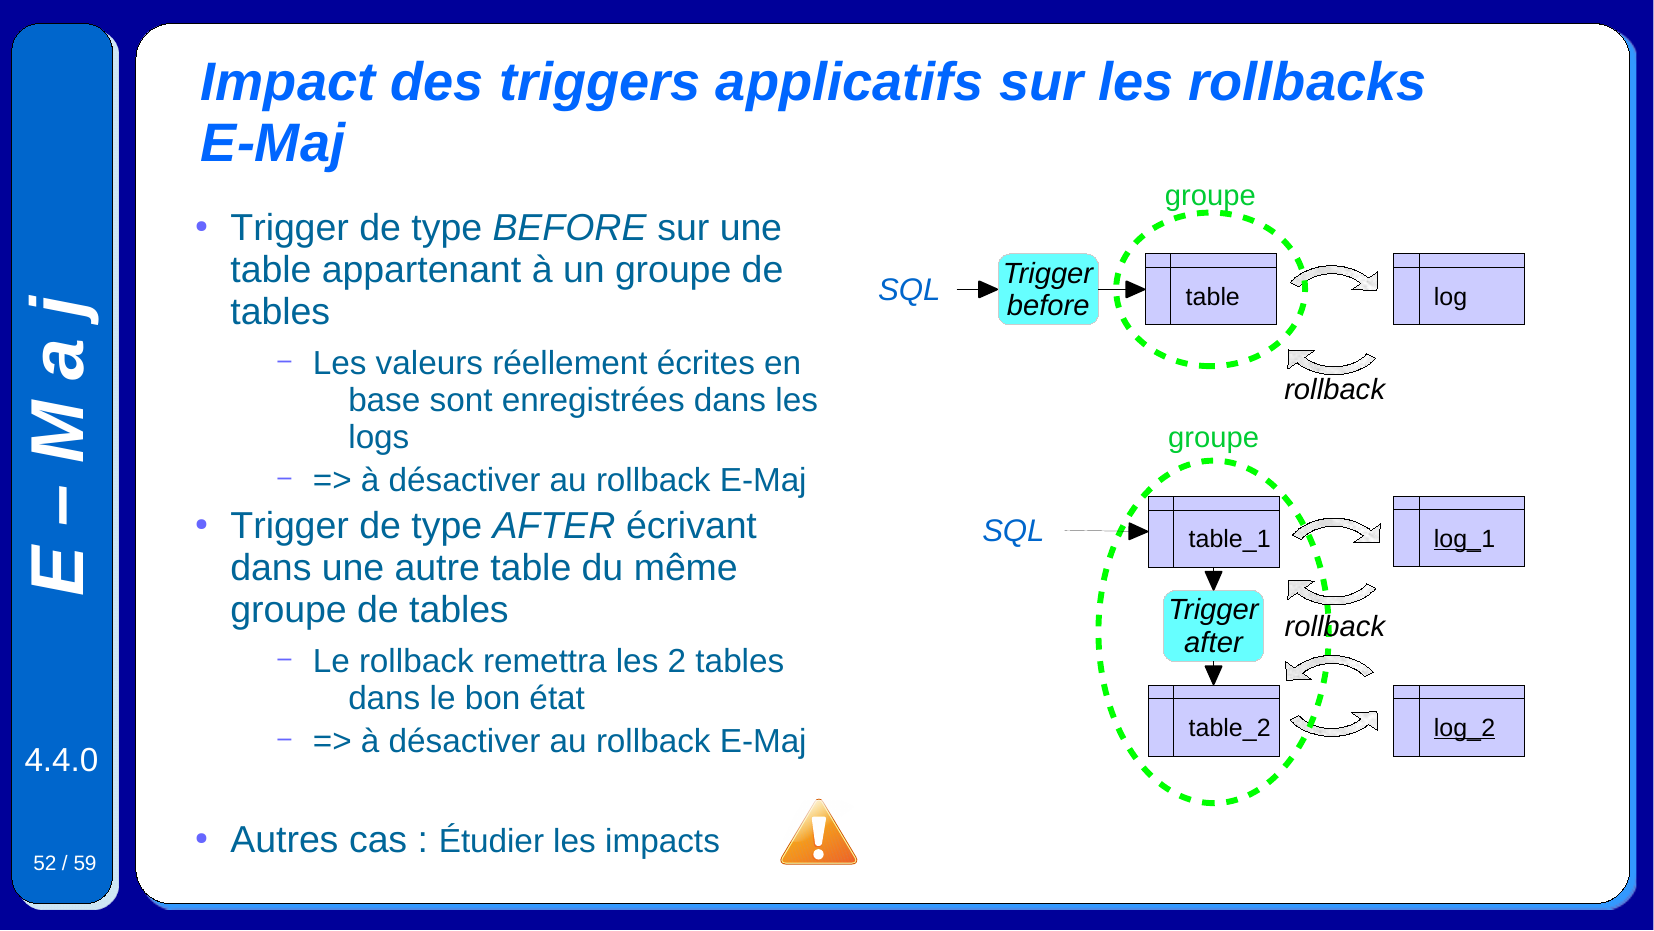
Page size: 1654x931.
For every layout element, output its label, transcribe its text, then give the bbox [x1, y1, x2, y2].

text_box [1290, 265, 1378, 291]
text_box groupe [1150, 171, 1271, 219]
text_box [1290, 711, 1378, 737]
list Trigger de type BEFORE sur une table appartenant à un groupe de tables Les valeurs réellement écrites en base sont enregistrées dans les logs => à désactiver au rollback E-Maj Trigger de type AFTER écrivant dans une autre table du même groupe de tables Le rollback remettra les 2 tables dans le bon état => à désactiver au rollback E-Maj Autres cas : Étudier les impacts [177, 206, 839, 880]
text_box [1285, 655, 1374, 681]
text_box [1287, 580, 1376, 602]
text_box log_2 [1393, 685, 1525, 757]
title Impact des triggers applicatifs sur les rollbacks E-Maj [200, 34, 1575, 191]
text_box groupe [1153, 413, 1274, 461]
text_box log [1393, 253, 1525, 325]
picture [767, 783, 871, 886]
text_box Trigger after [1163, 590, 1264, 662]
text_box [1287, 349, 1326, 366]
text_box SQL [862, 264, 957, 315]
text_box [1342, 353, 1376, 366]
text_box rollback [1269, 366, 1401, 414]
text_box SQL [962, 505, 1065, 556]
text_box table [1145, 253, 1277, 325]
text_box [1292, 518, 1381, 543]
text_box table_1 [1148, 496, 1280, 568]
text_box rollback [1269, 602, 1401, 650]
text_box log_1 [1393, 496, 1525, 567]
text_box table_2 [1148, 685, 1280, 757]
text_box Trigger before [998, 253, 1099, 325]
